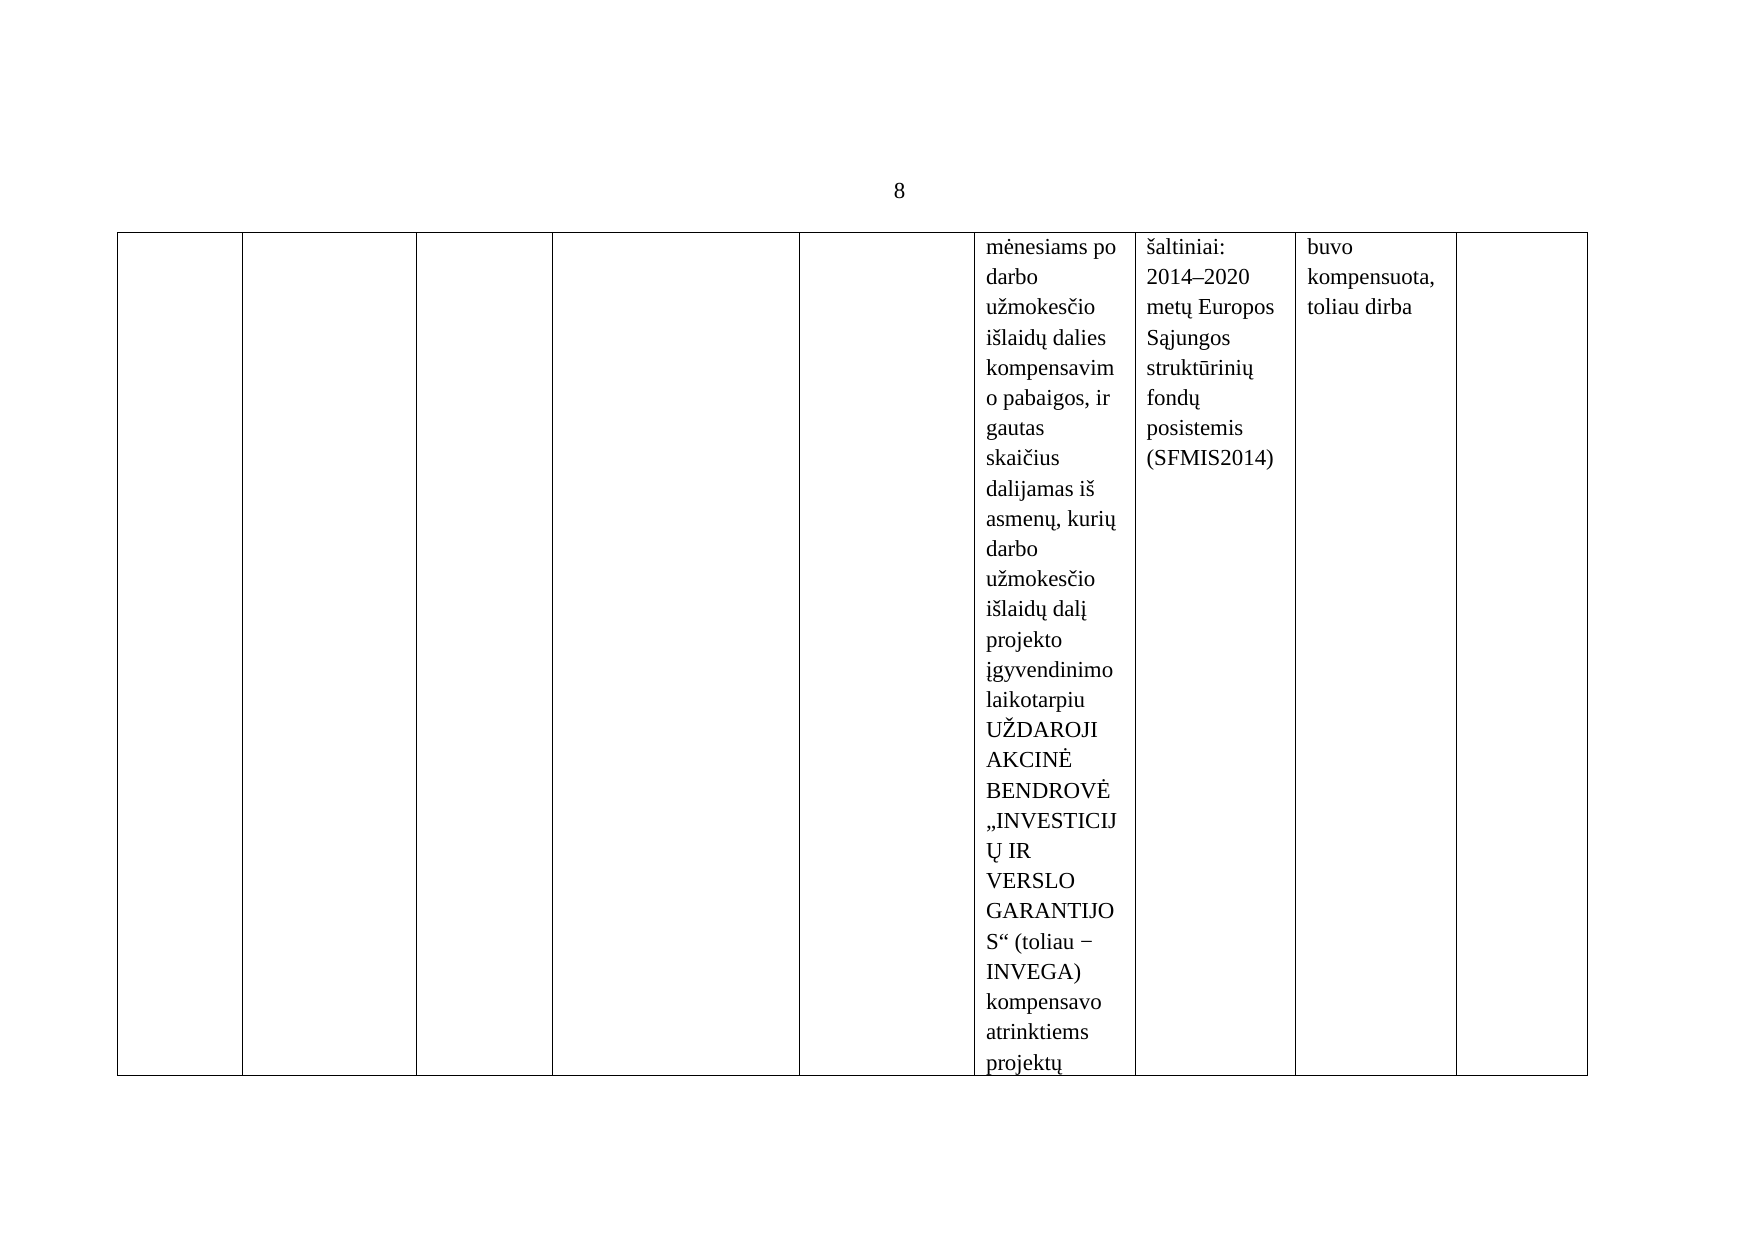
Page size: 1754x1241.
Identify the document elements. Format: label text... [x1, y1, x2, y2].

table_cell [243, 233, 416, 1075]
table_cell [118, 233, 242, 1075]
table_cell mėnesiams po darbo užmokesčio išlaidų dalies kompensavimo pabaigos, ir gautas skaičius dalijamas iš asmenų, kurių darbo užmokesčio išlaidų dalį projekto įgyvendinimo laikotarpiu UŽDAROJI AKCINĖ BENDROVĖ „INVESTICIJŲ IR VERSLO GARANTIJOS“ (toliau − INVEGA) kompensavo atrinktiems projektų [975, 233, 1135, 1075]
table_cell [800, 233, 974, 1075]
table_cell [113, 232, 117, 1075]
table_cell [1457, 233, 1587, 1075]
table_cell šaltiniai: 2014–2020 metų Europos Sąjungos struktūrinių fondų posistemis (SFMIS2014) [1136, 233, 1295, 1075]
table_cell buvo kompensuota, toliau dirba [1296, 233, 1456, 1075]
table_cell [417, 233, 552, 1075]
table_cell [553, 233, 799, 1075]
